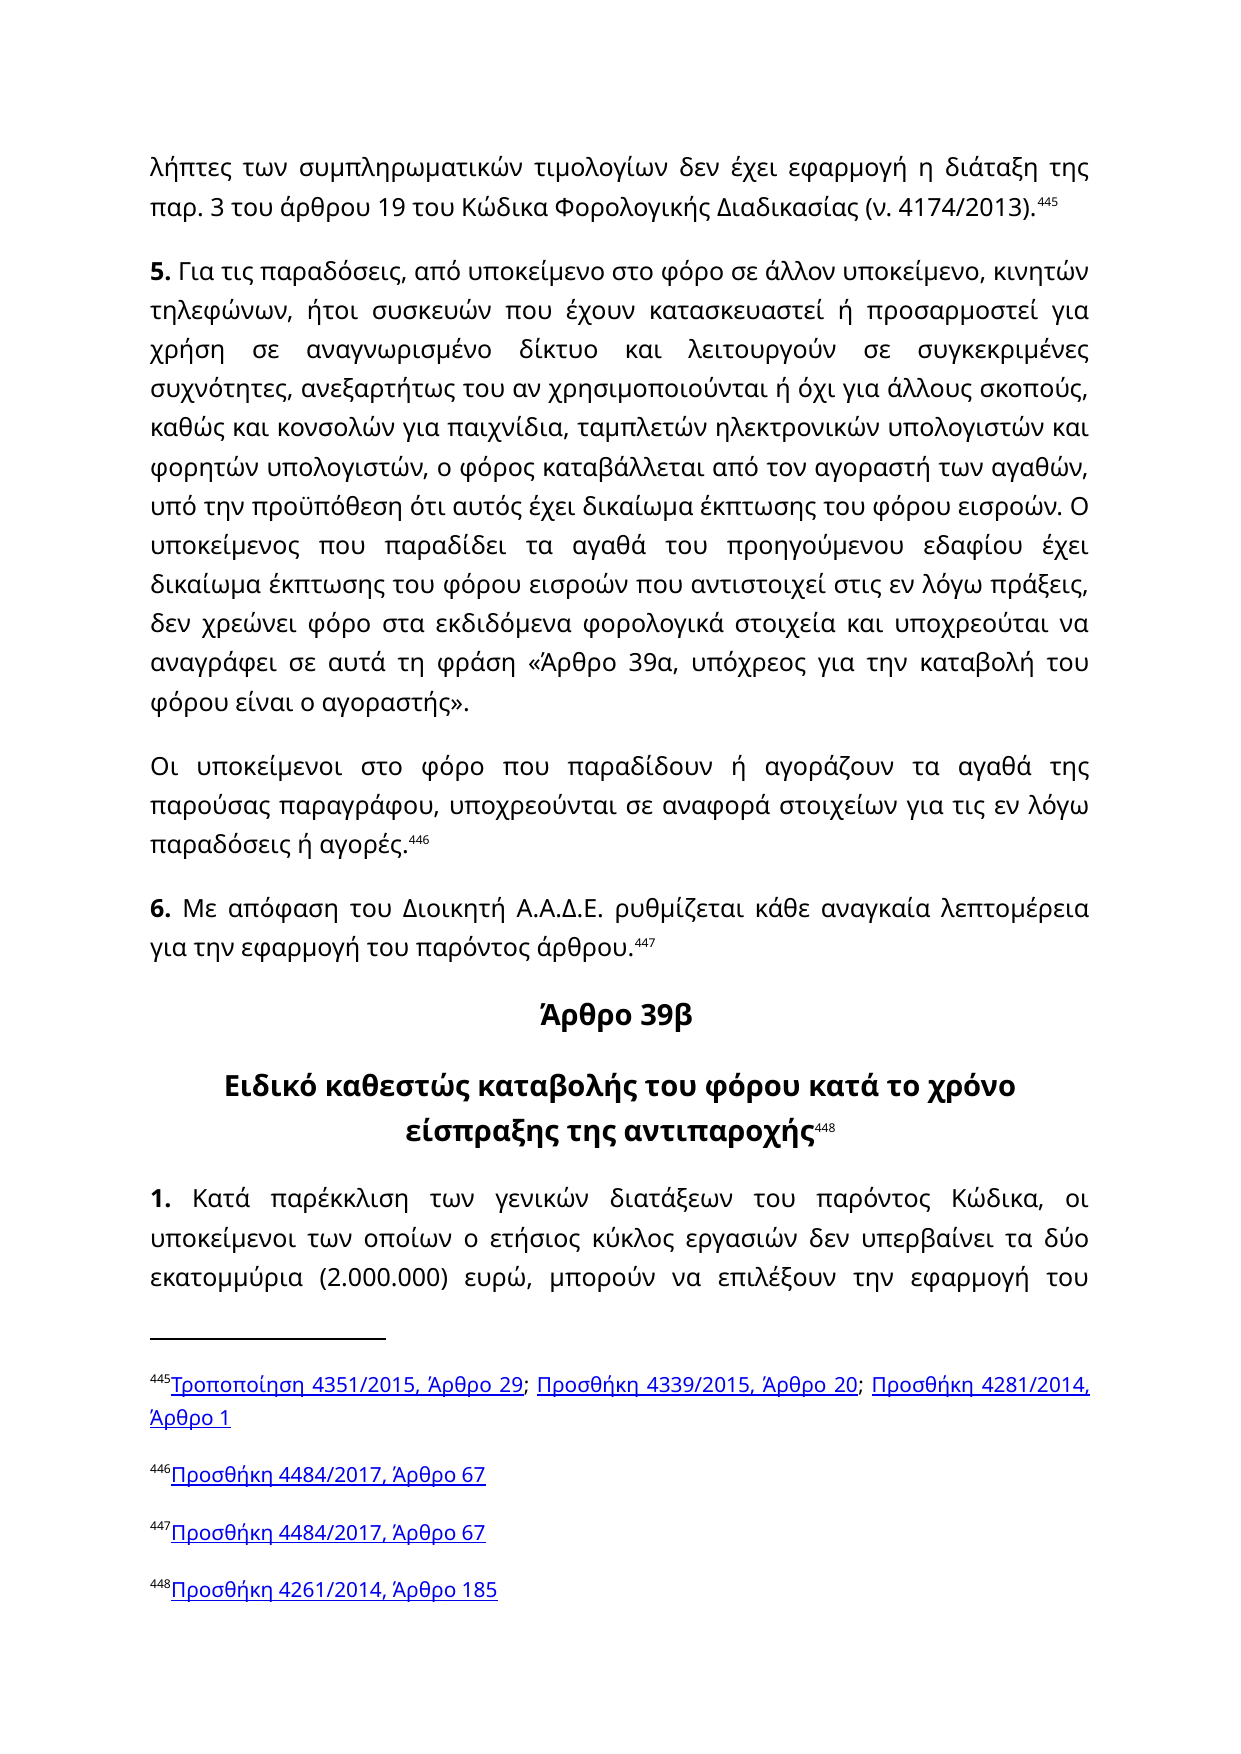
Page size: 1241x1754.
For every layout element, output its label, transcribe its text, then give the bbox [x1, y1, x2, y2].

text Προσθήκη 4484/2017, Άρθρο 67 [150, 1518, 1090, 1546]
text 1. Κατά παρέκκλιση των γενικών διατάξεων του παρόντος Κώδικα, οι υποκείμενοι των οποίων ο ετήσιος κύκλος εργασιών δεν υπερβαίνει τα δύο εκατομμύρια (2.000.000) ευρώ, μπορούν να επιλέξουν την εφαρμογή του [150, 1181, 1090, 1293]
subtitle Ειδικό καθεστώς καταβολής του φόρου κατά το χρόνο είσπραξης της αντιπαροχής [150, 1065, 1090, 1150]
text 6. Με απόφαση του Διοικητή Α.Α.Δ.Ε. ρυθµίζεται κάθε αναγκαία λεπτοµέρεια για την εφαρµογή του παρόντος άρθρου. [150, 891, 1090, 964]
text Προσθήκη 4261/2014, Άρθρο 185 [150, 1576, 1090, 1604]
text Οι υποκείµενοι στο φόρο που παραδίδουν ή αγοράζουν τα αγαθά της παρούσας παραγράφου, υποχρεούνται σε αναφορά στοιχείων για τις εν λόγω παραδόσεις ή αγορές. [150, 748, 1090, 861]
text Τροποποίηση 4351/2015, Άρθρο 29; Προσθήκη 4339/2015, Άρθρο 20; Προσθήκη 4281/2014, Άρθρο 1 [150, 1370, 1090, 1431]
subtitle Άρθρο 39β [150, 994, 1090, 1034]
text Προσθήκη 4484/2017, Άρθρο 67 [150, 1460, 1090, 1489]
text λήπτες των συμπληρωματικών τιμολογίων δεν έχει εφαρμογή η διάταξη της παρ. 3 του άρθρου 19 του Κώδικα Φορολογικής Διαδικασίας (ν. 4174/2013). [150, 150, 1090, 223]
text 5. Για τις παραδόσεις, από υποκείµενο στο φόρο σε άλλον υποκείµενο, κινητών τηλεφώνων, ήτοι συσκευών που έχουν κατασκευαστεί ή προσαρµοστεί για χρήση σε αναγνωρισµένο δίκτυο και λειτουργούν σε συγκεκριµένες συχνότητες, ανεξαρτήτως του αν χρησιµοποιούνται ή όχι για άλλους σκοπούς, καθώς και κονσολών για παιχνίδια, ταµπλετών ηλεκτρονικών υπολογιστών και φορητών υπολογιστών, ο φόρος καταβάλλεται από τον αγοραστή των αγαθών, υπό την προϋπόθεση ότι αυτός έχει δικαίωµα έκπτωσης του φόρου εισροών. Ο υποκείµενος που παραδίδει τα αγαθά του προηγούµενου εδαφίου έχει δικαίωµα έκπτωσης του φόρου εισροών που αντιστοιχεί στις εν λόγω πράξεις, δεν χρεώνει φόρο στα εκδιδόµενα φορολογικά στοιχεία και υποχρεούται να αναγράφει σε αυτά τη φράση «Άρθρο 39α, υπόχρεος για την καταβολή του φόρου είναι ο αγοραστής». [150, 253, 1090, 718]
